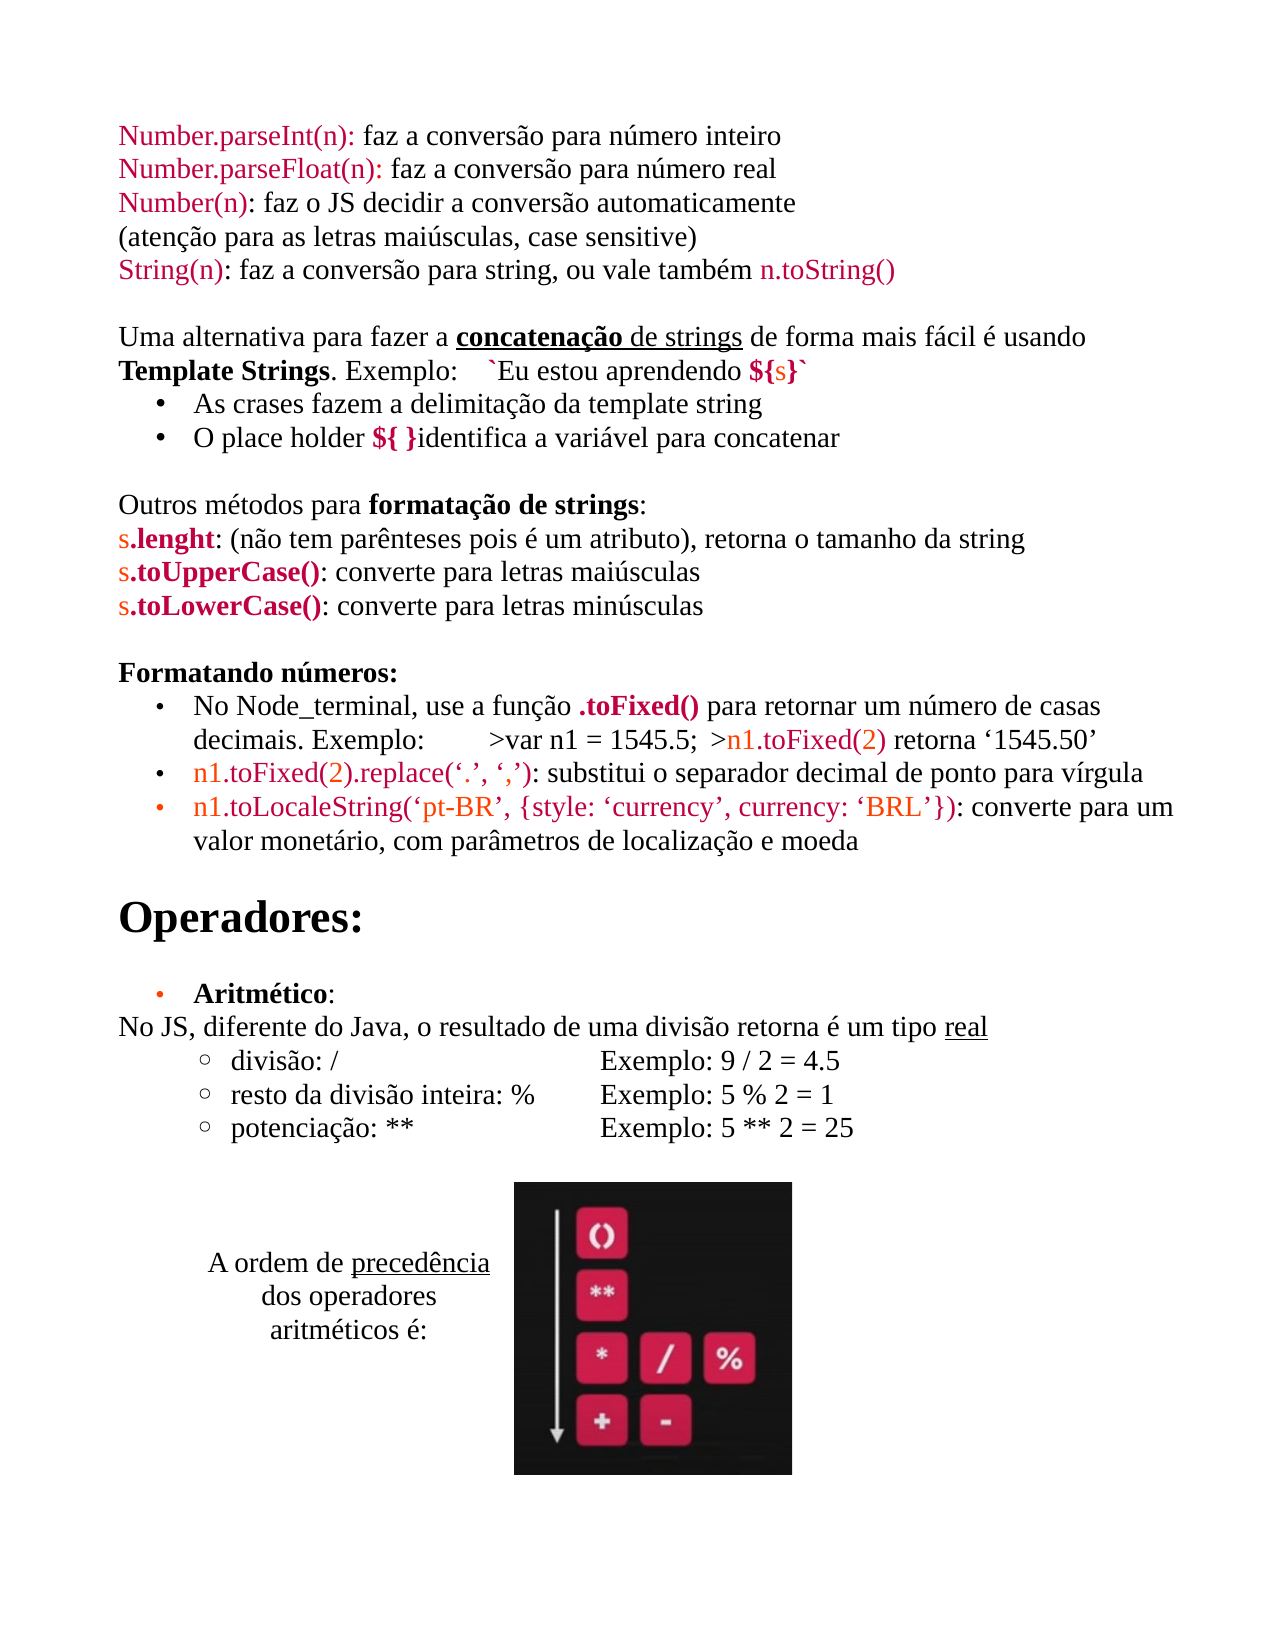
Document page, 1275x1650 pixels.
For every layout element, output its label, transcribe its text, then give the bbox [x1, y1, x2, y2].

text Number.parseFloat(n): faz a conversão para número real [118, 152, 1176, 185]
list n1.toFixed(2).replace(‘.’, ‘,’): substitui o separador decimal de ponto para vírgula [156, 756, 1176, 789]
list divisão: / Exemplo: 9 / 2 = 4.5 [193, 1043, 1176, 1077]
text Number(n): faz o JS decidir a conversão automaticamente [118, 185, 1176, 219]
text Formatando números: [118, 655, 1176, 688]
text No JS, diferente do Java, o resultado de uma divisão retorna é um tipo real [118, 1009, 1176, 1043]
text (atenção para as letras maiúsculas, case sensitive) [118, 219, 1176, 252]
text Outros métodos para formatação de strings: [118, 487, 1176, 521]
text s.lenght: (não tem parênteses pois é um atributo), retorna o tamanho da string [118, 521, 1176, 554]
picture [514, 1182, 793, 1475]
list Aritmético: [156, 976, 1176, 1009]
list potenciação: ** Exemplo: 5 ** 2 = 25 [193, 1110, 1176, 1144]
list n1.toLocaleString(‘pt-BR’, {style: ‘currency’, currency: ‘BRL’}): converte para um valor monetário, com parâmetros de localização e moeda [156, 789, 1176, 856]
list O place holder ${ }identifica a variável para concatenar [156, 420, 1176, 454]
text A ordem de precedência dos operadores aritméticos é: [195, 1245, 503, 1345]
text s.toUpperCase(): converte para letras maiúsculas [118, 554, 1176, 588]
text Number.parseInt(n): faz a conversão para número inteiro [118, 118, 1176, 152]
text s.toLowerCase(): converte para letras minúsculas [118, 588, 1176, 621]
text Uma alternativa para fazer a concatenação de strings de forma mais fácil é usando Template Strings. Exemplo: `Eu estou aprendendo ${s}` [118, 319, 1199, 386]
text String(n): faz a conversão para string, ou vale também n.toString() [118, 252, 1176, 286]
text Operadores: [118, 890, 1176, 942]
list As crases fazem a delimitação da template string [156, 386, 1176, 420]
list No Node_terminal, use a função .toFixed() para retornar um número de casas decimais. Exemplo: >var n1 = 1545.5; >n1.toFixed(2) retorna ‘1545.50’ [156, 688, 1176, 756]
list resto da divisão inteira: % Exemplo: 5 % 2 = 1 [193, 1077, 1176, 1110]
